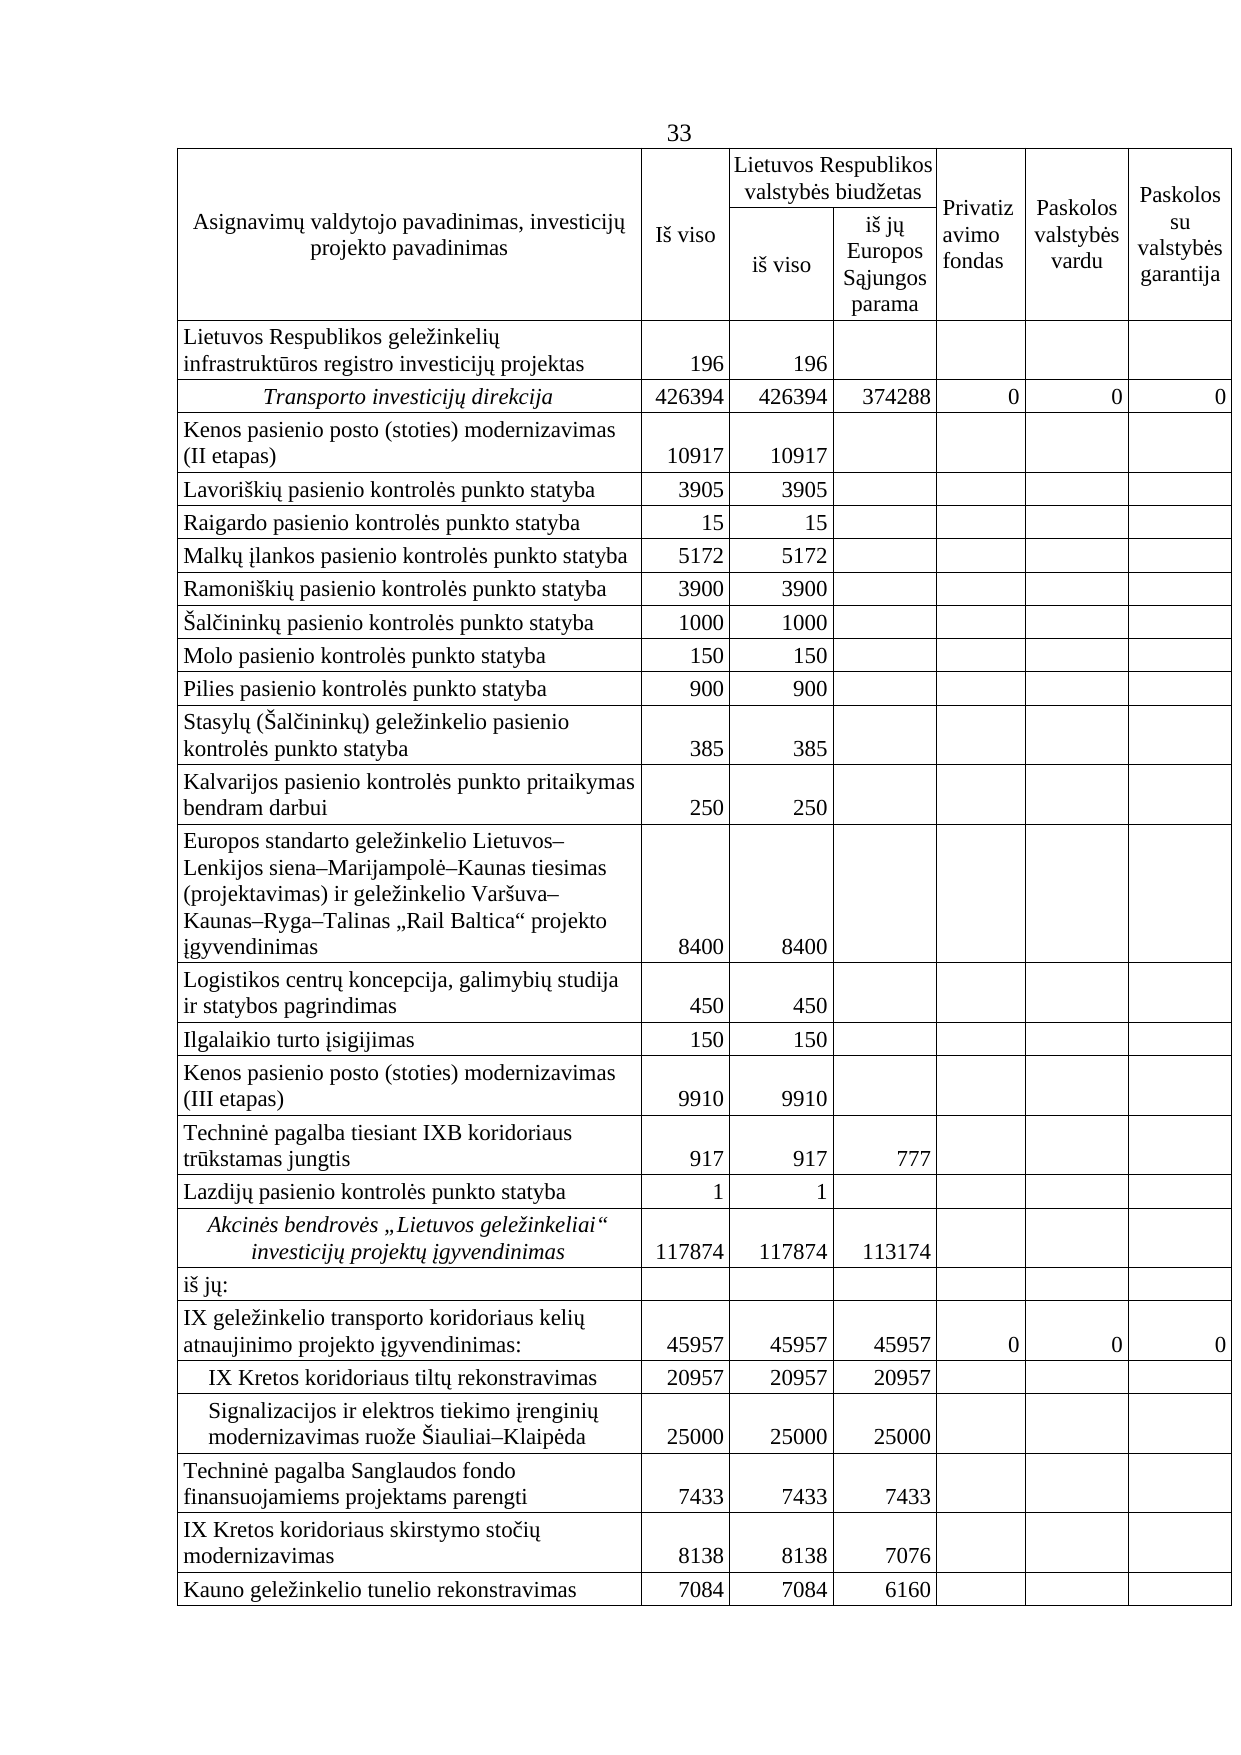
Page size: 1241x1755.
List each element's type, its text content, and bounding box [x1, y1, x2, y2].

table_cell [937, 963, 1025, 1022]
table_cell Techninė pagalba Sanglaudos fondo finansuojamiems projektams parengti [178, 1454, 641, 1512]
table_cell [1026, 1268, 1128, 1300]
table_cell [1026, 639, 1128, 671]
table_cell [937, 639, 1025, 671]
table_header Paskolos su valstybės garantija [1129, 149, 1231, 319]
table_cell 8400 [642, 825, 729, 962]
table_cell 9910 [730, 1056, 833, 1115]
table_cell 1000 [730, 606, 833, 638]
table_cell 25000 [834, 1394, 936, 1453]
table_cell Malkų įlankos pasienio kontrolės punkto statyba [178, 539, 641, 572]
table_cell 25000 [642, 1394, 729, 1453]
table_cell 8138 [642, 1513, 729, 1572]
table_cell 150 [730, 639, 833, 671]
table_cell [834, 573, 936, 605]
table_cell 196 [642, 321, 729, 379]
table_cell 45957 [642, 1301, 729, 1360]
table_cell 1000 [642, 606, 729, 638]
table_header Paskolos valstybės vardu [1026, 149, 1128, 319]
table_cell [1129, 413, 1231, 472]
table_cell [1129, 639, 1231, 671]
table_cell 900 [730, 672, 833, 704]
table_cell 385 [642, 706, 729, 764]
table_cell Signalizacijos ir elektros tiekimo įrenginių modernizavimas ruože Šiauliai–Klaipėda [178, 1394, 641, 1453]
table_cell Akcinės bendrovės „Lietuvos geležinkeliai“ investicijų projektų įgyvendinimas [178, 1209, 641, 1267]
table_cell Lietuvos Respublikos geležinkelių infrastruktūros registro investicijų projektas [178, 321, 641, 379]
table_cell 15 [642, 506, 729, 538]
table_cell [937, 321, 1025, 379]
table_cell [834, 1056, 936, 1115]
table_cell Transporto investicijų direkcija [178, 380, 641, 412]
table_cell 917 [730, 1116, 833, 1174]
table_header Asignavimų valdytojo pavadinimas, investicijų projekto pavadinimas [178, 149, 641, 319]
table_cell [1129, 825, 1231, 962]
table_cell 15 [730, 506, 833, 538]
table_cell [937, 473, 1025, 505]
table_cell Kenos pasienio posto (stoties) modernizavimas (III etapas) [178, 1056, 641, 1115]
table_cell [1026, 506, 1128, 538]
table_cell [937, 1175, 1025, 1207]
table_cell 385 [730, 706, 833, 764]
table_cell 20957 [834, 1361, 936, 1393]
table_cell 196 [730, 321, 833, 379]
table_cell [834, 321, 936, 379]
table_cell [1129, 1394, 1231, 1453]
table_cell 5172 [642, 539, 729, 572]
table_cell [1026, 825, 1128, 962]
table_cell 45957 [730, 1301, 833, 1360]
table_cell 3905 [642, 473, 729, 505]
table_cell 8138 [730, 1513, 833, 1572]
table_cell [834, 765, 936, 824]
table_cell [1026, 1023, 1128, 1055]
table_cell [937, 1056, 1025, 1115]
table_cell [1129, 1513, 1231, 1572]
table_cell [834, 473, 936, 505]
table_cell [937, 573, 1025, 605]
table_cell [937, 825, 1025, 962]
table_cell 0 [1026, 1301, 1128, 1360]
table_cell iš viso [730, 208, 833, 319]
table_cell [1026, 1116, 1128, 1174]
table_cell [1026, 539, 1128, 572]
table_cell [1129, 506, 1231, 538]
table_cell [937, 1394, 1025, 1453]
table_cell 117874 [642, 1209, 729, 1267]
table_cell 150 [730, 1023, 833, 1055]
table_cell [1026, 1361, 1128, 1393]
table_cell [834, 963, 936, 1022]
table_cell Ramoniškių pasienio kontrolės punkto statyba [178, 573, 641, 605]
table_cell [937, 1454, 1025, 1512]
table_cell [1129, 672, 1231, 704]
table_cell 5172 [730, 539, 833, 572]
table_cell Stasylų (Šalčininkų) geležinkelio pasienio kontrolės punkto statyba [178, 706, 641, 764]
table_cell [1026, 1056, 1128, 1115]
table_cell 117874 [730, 1209, 833, 1267]
table_cell [937, 1209, 1025, 1267]
table_cell 45957 [834, 1301, 936, 1360]
table_cell iš jų: [178, 1268, 641, 1300]
table_cell [1026, 573, 1128, 605]
table_cell 1 [730, 1175, 833, 1207]
table_cell [834, 639, 936, 671]
table_cell [1026, 672, 1128, 704]
table_cell [937, 765, 1025, 824]
table_cell [937, 1023, 1025, 1055]
table_cell 6160 [834, 1573, 936, 1605]
table_cell [1129, 1056, 1231, 1115]
table_cell [1129, 573, 1231, 605]
table_cell Lavoriškių pasienio kontrolės punkto statyba [178, 473, 641, 505]
table_cell 900 [642, 672, 729, 704]
table_cell [834, 672, 936, 704]
table_cell [1026, 963, 1128, 1022]
table_cell [1026, 1175, 1128, 1207]
table_header Privatizavimo fondas [937, 149, 1025, 319]
table_cell [1026, 1513, 1128, 1572]
table_cell [1026, 1394, 1128, 1453]
table_cell [937, 539, 1025, 572]
table_cell [1129, 963, 1231, 1022]
table_cell Ilgalaikio turto įsigijimas [178, 1023, 641, 1055]
table_cell Kenos pasienio posto (stoties) modernizavimas (II etapas) [178, 413, 641, 472]
table_cell IX geležinkelio transporto koridoriaus kelių atnaujinimo projekto įgyvendinimas: [178, 1301, 641, 1360]
table_cell 450 [730, 963, 833, 1022]
table_cell Pilies pasienio kontrolės punkto statyba [178, 672, 641, 704]
table_cell 7084 [730, 1573, 833, 1605]
table_cell [1129, 473, 1231, 505]
table_cell [1129, 1209, 1231, 1267]
table_cell [937, 1361, 1025, 1393]
table_header Lietuvos Respublikos valstybės biudžetas [730, 149, 936, 207]
table_cell [730, 1268, 833, 1300]
table_cell [834, 506, 936, 538]
table_cell 25000 [730, 1394, 833, 1453]
table_cell 7076 [834, 1513, 936, 1572]
table_cell [1129, 1116, 1231, 1174]
table_cell [937, 1573, 1025, 1605]
table_cell [1026, 1209, 1128, 1267]
table_cell [1026, 413, 1128, 472]
table_cell [937, 672, 1025, 704]
table_cell 1 [642, 1175, 729, 1207]
table_cell [1129, 1023, 1231, 1055]
table_cell 7433 [834, 1454, 936, 1512]
table_cell [937, 1116, 1025, 1174]
table_cell IX Kretos koridoriaus tiltų rekonstravimas [178, 1361, 641, 1393]
table_cell [1026, 321, 1128, 379]
table_cell 250 [730, 765, 833, 824]
table_cell 0 [937, 380, 1025, 412]
table_cell [937, 606, 1025, 638]
table_cell [937, 413, 1025, 472]
table_cell [937, 506, 1025, 538]
table_cell 0 [1129, 380, 1231, 412]
table_cell 113174 [834, 1209, 936, 1267]
table_cell 3900 [642, 573, 729, 605]
table_cell Šalčininkų pasienio kontrolės punkto statyba [178, 606, 641, 638]
table_cell [1129, 706, 1231, 764]
table_cell Raigardo pasienio kontrolės punkto statyba [178, 506, 641, 538]
table_cell [1129, 1454, 1231, 1512]
table_cell Europos standarto geležinkelio Lietuvos–Lenkijos siena–Marijampolė–Kaunas tiesimas (projektavimas) ir geležinkelio Varšuva–Kaunas–Ryga–Talinas „Rail Baltica“ projekto įgyvendinimas [178, 825, 641, 962]
table_cell [1026, 706, 1128, 764]
table_cell [1129, 606, 1231, 638]
table_cell iš jų Europos Sąjungos parama [834, 208, 936, 319]
table_cell [1129, 321, 1231, 379]
table_cell [1026, 473, 1128, 505]
table_cell 250 [642, 765, 729, 824]
table_cell 777 [834, 1116, 936, 1174]
table_cell [937, 1513, 1025, 1572]
table_cell 20957 [642, 1361, 729, 1393]
table_cell 8400 [730, 825, 833, 962]
table_cell [834, 1175, 936, 1207]
table_cell [1026, 1573, 1128, 1605]
table_cell Kalvarijos pasienio kontrolės punkto pritaikymas bendram darbui [178, 765, 641, 824]
table_cell [937, 1268, 1025, 1300]
table_cell Lazdijų pasienio kontrolės punkto statyba [178, 1175, 641, 1207]
table_cell 10917 [642, 413, 729, 472]
table_cell 10917 [730, 413, 833, 472]
table_cell [1129, 1175, 1231, 1207]
table_cell [1129, 1361, 1231, 1393]
table_cell 426394 [642, 380, 729, 412]
table_cell 150 [642, 639, 729, 671]
table_cell Logistikos centrų koncepcija, galimybių studija ir statybos pagrindimas [178, 963, 641, 1022]
table_cell 7433 [730, 1454, 833, 1512]
table_header Iš viso [642, 149, 729, 319]
table_cell Kauno geležinkelio tunelio rekonstravimas [178, 1573, 641, 1605]
table_cell 426394 [730, 380, 833, 412]
table_cell 917 [642, 1116, 729, 1174]
table_cell 3900 [730, 573, 833, 605]
table_cell 150 [642, 1023, 729, 1055]
table_cell [834, 1268, 936, 1300]
table_cell [1129, 539, 1231, 572]
table_cell [834, 1023, 936, 1055]
table_cell [1129, 1573, 1231, 1605]
table_cell 0 [1129, 1301, 1231, 1360]
table_cell [834, 539, 936, 572]
table_cell IX Kretos koridoriaus skirstymo stočių modernizavimas [178, 1513, 641, 1572]
table_cell 9910 [642, 1056, 729, 1115]
table_cell [834, 413, 936, 472]
table_cell [834, 825, 936, 962]
table_cell 450 [642, 963, 729, 1022]
table_cell 374288 [834, 380, 936, 412]
table_cell [1026, 606, 1128, 638]
table_cell 0 [937, 1301, 1025, 1360]
table_cell 20957 [730, 1361, 833, 1393]
table_cell [1026, 1454, 1128, 1512]
table_cell [1026, 765, 1128, 824]
table_cell [642, 1268, 729, 1300]
table_cell 0 [1026, 380, 1128, 412]
table_cell [1129, 1268, 1231, 1300]
table_cell Molo pasienio kontrolės punkto statyba [178, 639, 641, 671]
table_cell 7084 [642, 1573, 729, 1605]
table_cell Techninė pagalba tiesiant IXB koridoriaus trūkstamas jungtis [178, 1116, 641, 1174]
table_cell 7433 [642, 1454, 729, 1512]
table_cell [937, 706, 1025, 764]
table_cell [1129, 765, 1231, 824]
table_cell [834, 706, 936, 764]
table_cell [834, 606, 936, 638]
table_cell 3905 [730, 473, 833, 505]
